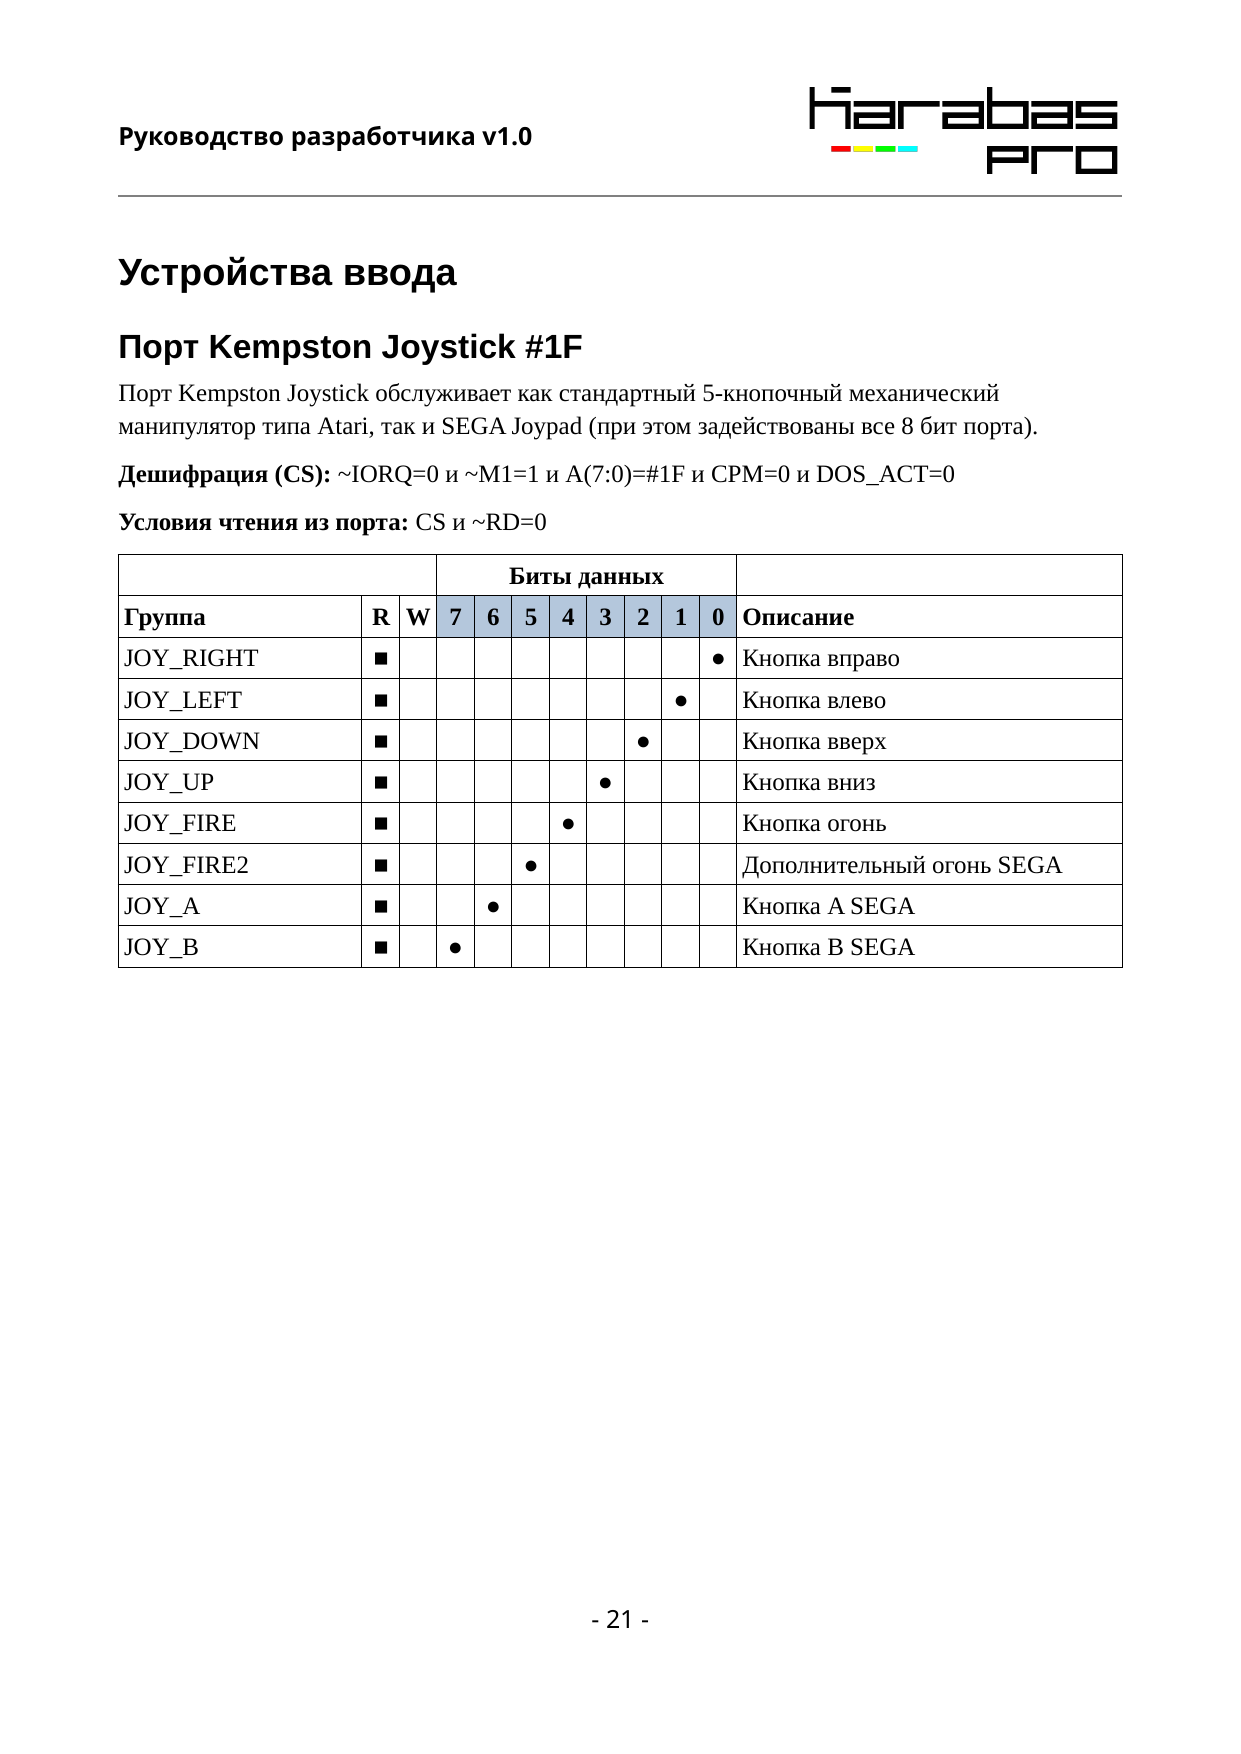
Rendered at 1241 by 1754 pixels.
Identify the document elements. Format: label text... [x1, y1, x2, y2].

table_cell [625, 761, 661, 802]
table_header [119, 555, 436, 595]
table_cell JOY_LEFT [119, 679, 361, 719]
table_cell 6 [475, 596, 511, 637]
table_cell Кнопка B SEGA [737, 926, 1122, 967]
table_header Биты данных [437, 555, 736, 595]
table_cell [400, 926, 436, 967]
table_cell Кнопка A SEGA [737, 885, 1122, 925]
table_cell [437, 720, 474, 760]
table_cell [625, 638, 661, 678]
table_cell [587, 638, 624, 678]
table_cell [662, 885, 699, 925]
table_cell [475, 926, 511, 967]
table_cell [400, 638, 436, 678]
table_cell ● [550, 803, 586, 843]
table_cell [550, 720, 586, 760]
table_cell ● [512, 844, 549, 884]
table_cell [475, 761, 511, 802]
table_cell [400, 803, 436, 843]
table_cell [662, 926, 699, 967]
table_cell Группа [119, 596, 361, 637]
table_cell [587, 885, 624, 925]
table_cell ■ [362, 885, 399, 925]
table_cell Описание [737, 596, 1122, 637]
table_cell [437, 761, 474, 802]
table_cell Кнопка влево [737, 679, 1122, 719]
table_cell [700, 844, 736, 884]
text Условия чтения из порта: CS и ~RD=0 [118, 507, 1122, 535]
table_cell [437, 679, 474, 719]
table_cell [550, 885, 586, 925]
table_cell [625, 844, 661, 884]
table_cell [662, 761, 699, 802]
table_cell [625, 679, 661, 719]
subtitle Устройства ввода [118, 250, 1122, 294]
table_cell 7 [437, 596, 474, 637]
table_cell Кнопка вверх [737, 720, 1122, 760]
table_cell JOY_FIRE [119, 803, 361, 843]
table_cell [512, 803, 549, 843]
picture [809, 84, 1120, 174]
table_cell [550, 679, 586, 719]
table_cell [550, 926, 586, 967]
table_cell [700, 803, 736, 843]
table_cell [512, 720, 549, 760]
table_cell JOY_B [119, 926, 361, 967]
table_cell [512, 679, 549, 719]
table_cell [475, 679, 511, 719]
table_cell Кнопка вниз [737, 761, 1122, 802]
table_cell 0 [700, 596, 736, 637]
table_cell ■ [362, 638, 399, 678]
table_cell [625, 926, 661, 967]
table_cell [512, 926, 549, 967]
table_cell [587, 679, 624, 719]
table_cell ■ [362, 803, 399, 843]
subtitle Порт Kempston Joystick #1F [118, 327, 1122, 366]
table_cell [437, 638, 474, 678]
table_cell [700, 926, 736, 967]
table_cell [625, 803, 661, 843]
table_cell [437, 885, 474, 925]
table_cell [662, 720, 699, 760]
table_cell JOY_FIRE2 [119, 844, 361, 884]
table_cell [587, 803, 624, 843]
table_cell [662, 803, 699, 843]
table_cell JOY_A [119, 885, 361, 925]
table_cell Кнопка огонь [737, 803, 1122, 843]
table_cell ■ [362, 761, 399, 802]
table_cell [550, 844, 586, 884]
table_cell ● [587, 761, 624, 802]
table_cell ● [662, 679, 699, 719]
table_cell [512, 638, 549, 678]
table_cell [700, 720, 736, 760]
table_cell [700, 761, 736, 802]
table_cell ● [437, 926, 474, 967]
table_cell 5 [512, 596, 549, 637]
table_cell [625, 885, 661, 925]
table_cell [550, 638, 586, 678]
table_cell [512, 885, 549, 925]
text Порт Kempston Joystick обслуживает как стандартный 5-кнопочный механический манипулятор типа Atari, так и SEGA Joypad (при этом задействованы все 8 бит порта). [118, 378, 1122, 440]
table_cell [437, 803, 474, 843]
table_cell ■ [362, 844, 399, 884]
table_cell [587, 844, 624, 884]
table_cell JOY_RIGHT [119, 638, 361, 678]
table_cell 3 [587, 596, 624, 637]
table_cell [512, 761, 549, 802]
table_cell JOY_UP [119, 761, 361, 802]
table_cell [475, 720, 511, 760]
table_cell 1 [662, 596, 699, 637]
table_cell W [400, 596, 436, 637]
text Дешифрация (CS): ~IORQ=0 и ~M1=1 и A(7:0)=#1F и CPM=0 и DOS_ACT=0 [118, 459, 1122, 488]
table_cell 4 [550, 596, 586, 637]
table_cell ● [475, 885, 511, 925]
table_cell [550, 761, 586, 802]
table_cell [700, 885, 736, 925]
table_cell [700, 679, 736, 719]
table_cell [662, 844, 699, 884]
table_cell [400, 679, 436, 719]
table_cell R [362, 596, 399, 637]
table_cell [400, 844, 436, 884]
table_cell [400, 761, 436, 802]
table_cell Дополнительный огонь SEGA [737, 844, 1122, 884]
table_cell [475, 638, 511, 678]
table_cell ■ [362, 926, 399, 967]
table_cell [587, 720, 624, 760]
table_cell [587, 926, 624, 967]
table_cell [475, 803, 511, 843]
table_cell ● [625, 720, 661, 760]
table_header [737, 555, 1122, 595]
table_cell JOY_DOWN [119, 720, 361, 760]
table_cell ■ [362, 720, 399, 760]
table_cell 2 [625, 596, 661, 637]
table_cell Кнопка вправо [737, 638, 1122, 678]
table_cell [475, 844, 511, 884]
table_cell ● [700, 638, 736, 678]
table_cell [400, 720, 436, 760]
table_cell [662, 638, 699, 678]
table_cell [437, 844, 474, 884]
table_cell ■ [362, 679, 399, 719]
table_cell [400, 885, 436, 925]
